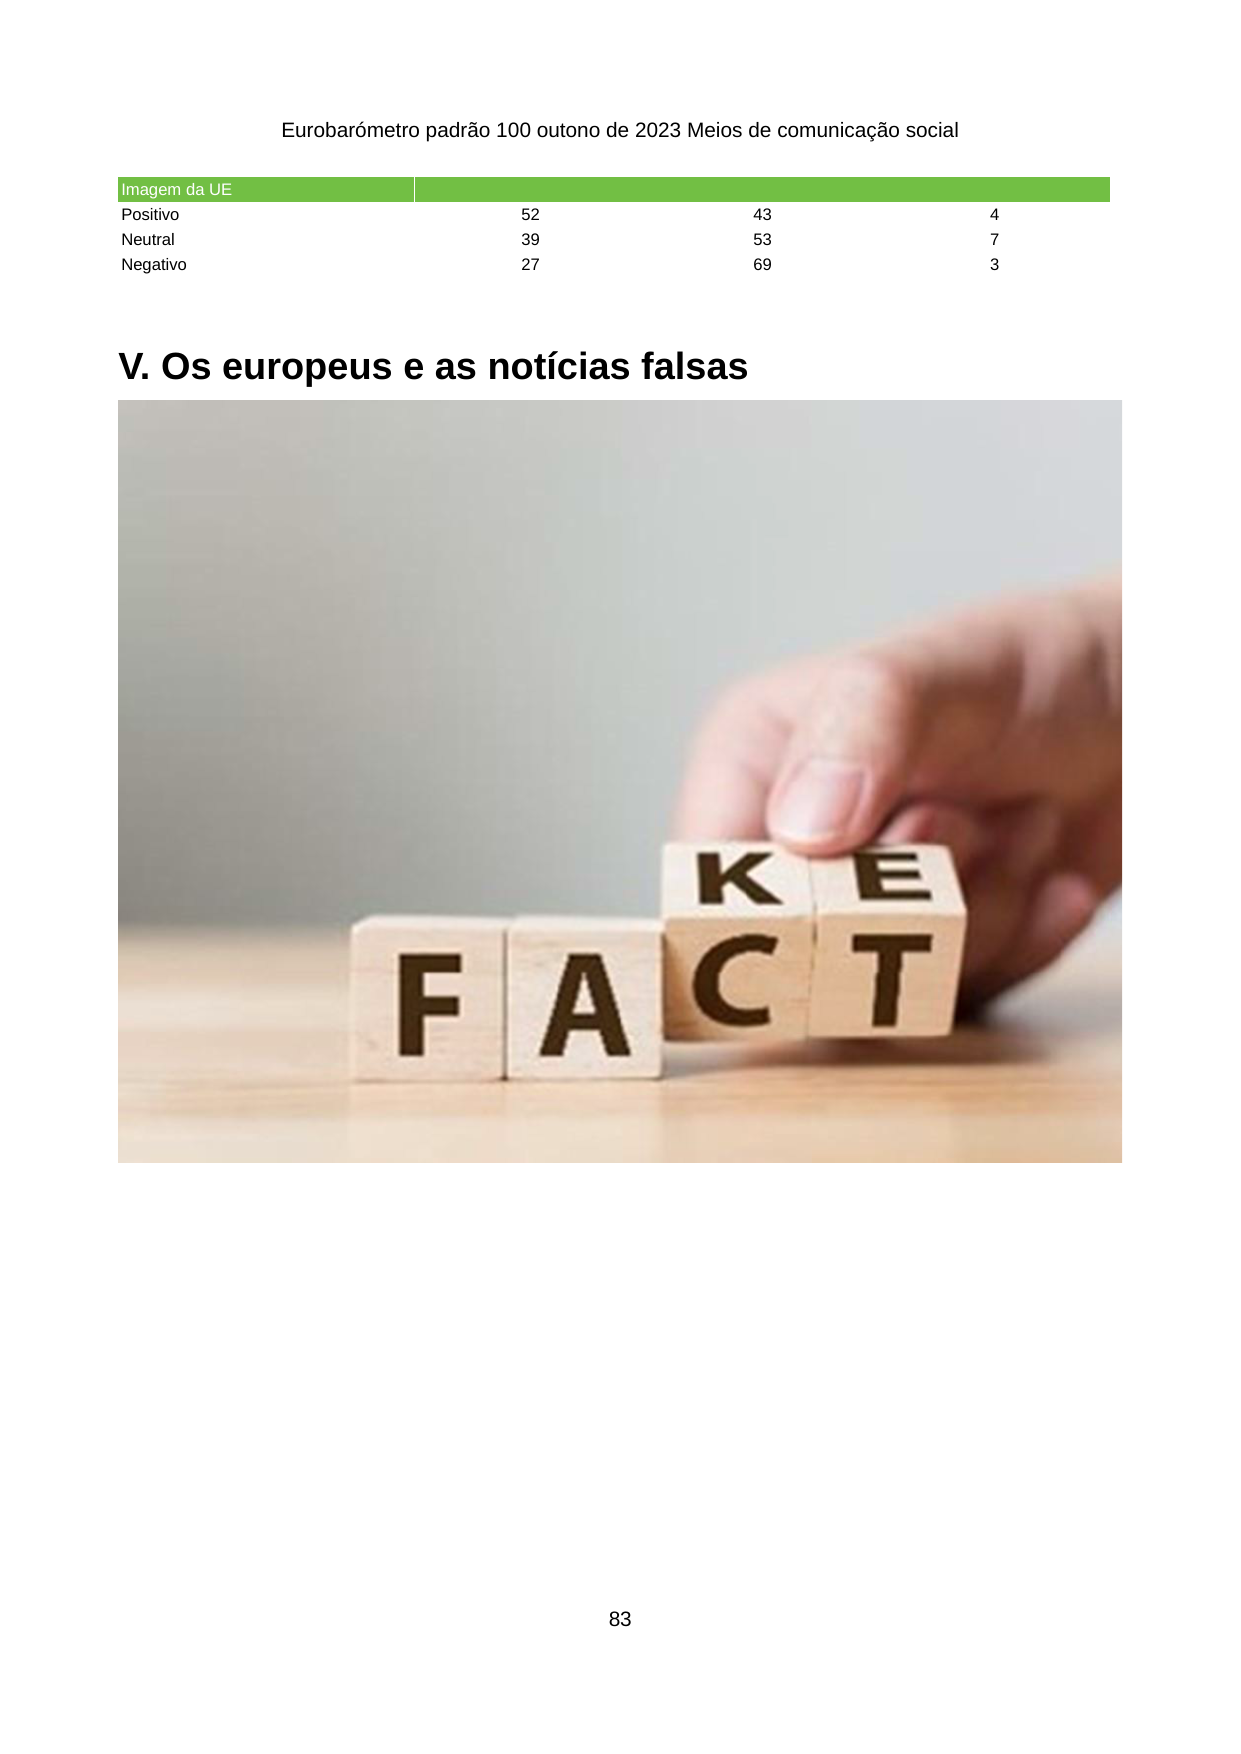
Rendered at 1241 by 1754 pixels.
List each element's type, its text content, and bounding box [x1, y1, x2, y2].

table_cell 27 [415, 252, 646, 277]
picture [118, 400, 1123, 1163]
table_cell [415, 177, 646, 202]
table_cell [646, 177, 878, 202]
table_cell 39 [415, 227, 646, 252]
table_cell 52 [415, 202, 646, 227]
table_cell 4 [878, 202, 1110, 227]
table_cell 43 [646, 202, 878, 227]
table_cell 7 [878, 227, 1110, 252]
subtitle V. Os europeus e as notícias falsas [118, 344, 1122, 388]
table_cell Imagem da UE [118, 177, 414, 202]
table_cell 69 [646, 252, 878, 277]
table_cell Neutral [118, 227, 414, 252]
table_cell Positivo [118, 202, 414, 227]
table_cell [878, 177, 1110, 202]
table_cell 3 [878, 252, 1110, 277]
table_cell Negativo [118, 252, 414, 277]
table_cell 53 [646, 227, 878, 252]
